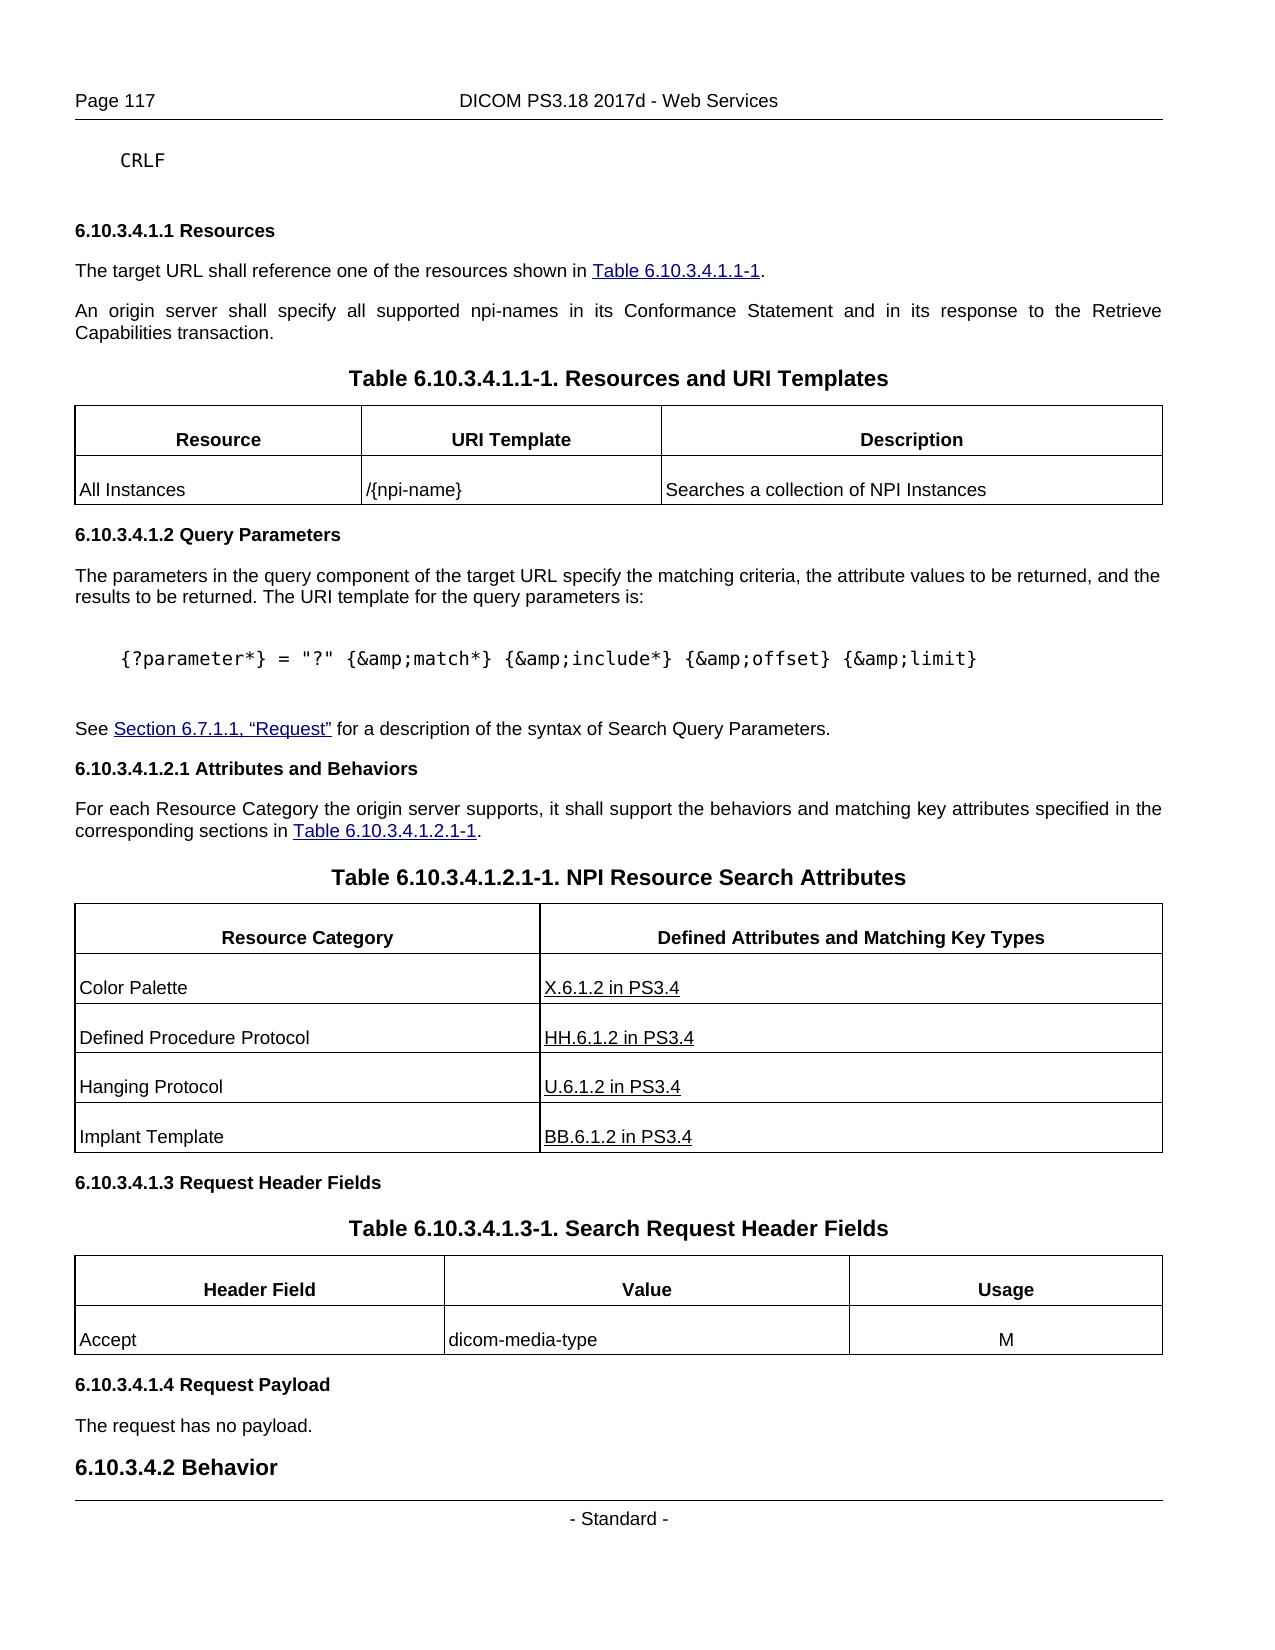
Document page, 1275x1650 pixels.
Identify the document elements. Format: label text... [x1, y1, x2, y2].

table_cell /{npi-name} [362, 456, 661, 504]
text 6.10.3.4.1.2 Query Parameters [75, 524, 1162, 546]
table_cell dicom-media-type [445, 1306, 849, 1354]
table_cell Accept [76, 1306, 444, 1354]
table_header URI Template [362, 406, 661, 455]
table_header Defined Attributes and Matching Key Types [541, 904, 1162, 953]
text For each Resource Category the origin server supports, it shall support the behaviors and matching key attributes specified in the corresponding sections in Table 6.10.3.4.1.2.1-1. [75, 798, 1162, 841]
text An origin server shall specify all supported npi-names in its Conformance Statement and in its response to the Retrieve Capabilities transaction. [75, 300, 1162, 343]
text 6.10.3.4.1.1 Resources [75, 219, 1162, 241]
table_cell HH.6.1.2 in PS3.4 [541, 1004, 1162, 1052]
text The target URL shall reference one of the resources shown in Table 6.10.3.4.1.1-1. [75, 260, 1162, 281]
text The request has no payload. [75, 1414, 1162, 1436]
table_header Description [662, 406, 1162, 455]
text {?parameter*} = "?" {&amp;match*} {&amp;include*} {&amp;offset} {&amp;limit} [75, 626, 1162, 699]
table_cell BB.6.1.2 in PS3.4 [541, 1103, 1162, 1152]
table_cell Defined Procedure Protocol [76, 1004, 539, 1052]
table_cell Implant Template [76, 1103, 539, 1152]
table_header Usage [850, 1256, 1162, 1304]
text 6.10.3.4.2 Behavior [75, 1455, 1162, 1481]
table_cell All Instances [76, 456, 361, 504]
table_header Resource [76, 406, 361, 455]
table_cell Color Palette [76, 954, 539, 1003]
table_header Header Field [76, 1256, 444, 1304]
table_cell Hanging Protocol [76, 1053, 539, 1102]
table_cell M [850, 1306, 1162, 1354]
text See Section 6.7.1.1, “Request” for a description of the syntax of Search Query Parameters. [75, 718, 1162, 739]
table_cell X.6.1.2 in PS3.4 [541, 954, 1162, 1003]
table_cell Searches a collection of NPI Instances [662, 456, 1162, 504]
text The parameters in the query component of the target URL specify the matching criteria, the attribute values to be returned, and the results to be returned. The URI template for the query parameters is: [75, 564, 1162, 608]
text Table 6.10.3.4.1.1-1. Resources and URI Templates [75, 366, 1162, 391]
text Table 6.10.3.4.1.2.1-1. NPI Resource Search Attributes [75, 864, 1162, 890]
text 6.10.3.4.1.3 Request Header Fields [75, 1171, 1162, 1193]
table_header Value [445, 1256, 849, 1304]
table_cell U.6.1.2 in PS3.4 [541, 1053, 1162, 1102]
table_header Resource Category [76, 904, 539, 953]
text CRLF [75, 150, 1162, 201]
text Table 6.10.3.4.1.3-1. Search Request Header Fields [75, 1216, 1162, 1241]
text 6.10.3.4.1.2.1 Attributes and Behaviors [75, 758, 1162, 779]
text 6.10.3.4.1.4 Request Payload [75, 1374, 1162, 1396]
